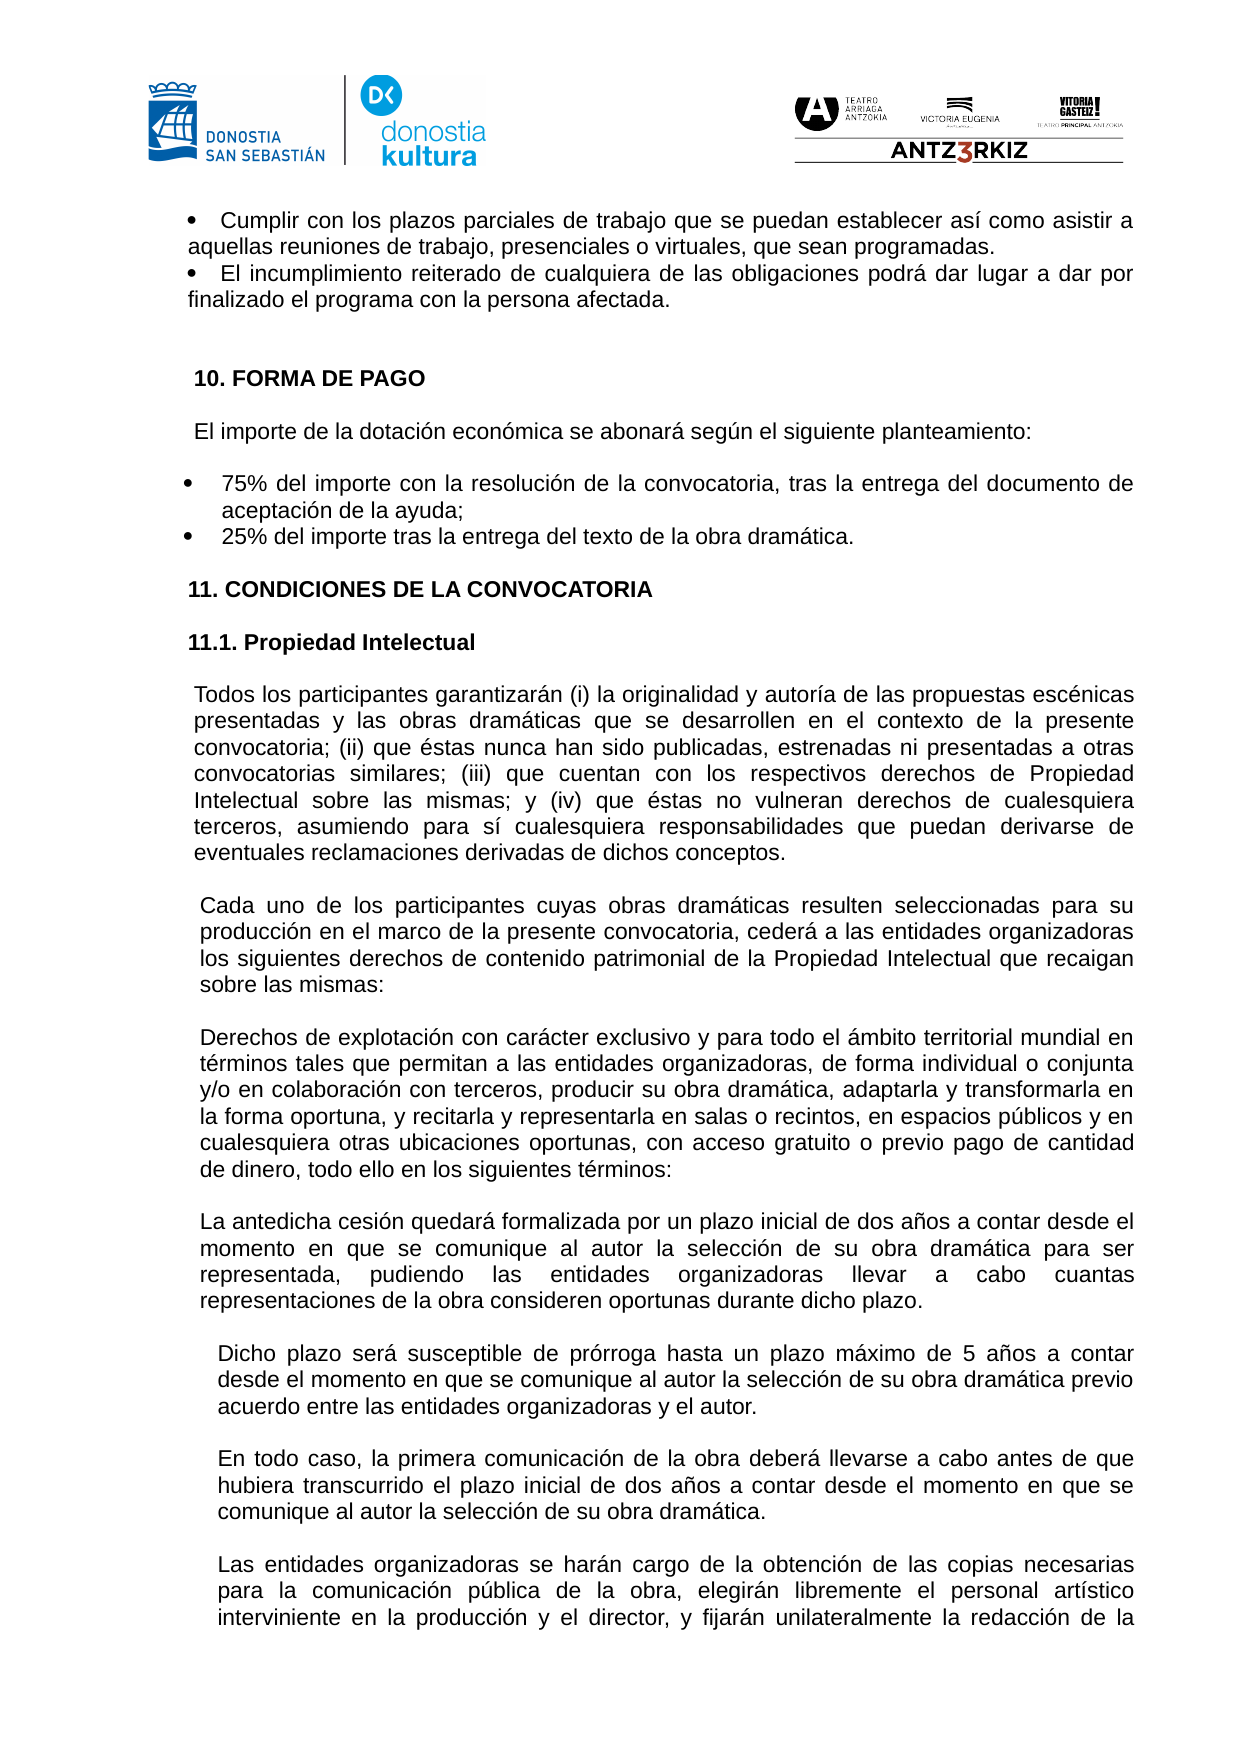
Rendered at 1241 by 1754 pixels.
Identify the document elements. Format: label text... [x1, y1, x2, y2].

list Cumplir con los plazos parciales de trabajo que se puedan establecer así como asistir a aquellas reuniones de trabajo, presenciales o virtuales, que sean programadas. [188, 207, 1135, 259]
picture [784, 86, 1134, 177]
list 25% del importe tras la entrega del texto de la obra dramática. [184, 523, 1135, 549]
list 75% del importe con la resolución de la convocatoria, tras la entrega del documento de aceptación de la ayuda; [184, 470, 1135, 523]
text En todo caso, la primera comunicación de la obra deberá llevarse a cabo antes de que hubiera transcurrido el plazo inicial de dos años a contar desde el momento en que se comunique al autor la selección de su obra dramática. [217, 1445, 1135, 1524]
picture [386, 87, 392, 103]
text Derechos de explotación con carácter exclusivo y para todo el ámbito territorial mundial en términos tales que permitan a las entidades organizadoras, de forma individual o conjunta y/o en colaboración con terceros, producir su obra dramática, adaptarla y transformarla en la forma oportuna, y recitarla y representarla en salas o recintos, en espacios públicos y en cualesquiera otras ubicaciones oportunas, con acceso gratuito o previo pago de cantidad de dinero, todo ello en los siguientes términos: [199, 1024, 1135, 1182]
text Todos los participantes garantizarán (i) la originalidad y autoría de las propuestas escénicas presentadas y las obras dramáticas que se desarrollen en el contexto de la presente convocatoria; (ii) que éstas nunca han sido publicadas, estrenadas ni presentadas a otras convocatorias similares; (iii) que cuentan con los respectivos derechos de Propiedad Intelectual sobre las mismas; y (iv) que éstas no vulneran derechos de cualesquiera terceros, asumiendo para sí cualesquiera responsabilidades que puedan derivarse de eventuales reclamaciones derivadas de dichos conceptos. [194, 681, 1135, 866]
text 10. FORMA DE PAGO [194, 365, 1135, 391]
text Dicho plazo será susceptible de prórroga hasta un plazo máximo de 5 años a contar desde el momento en que se comunique al autor la selección de su obra dramática previo acuerdo entre las entidades organizadoras y el autor. [217, 1340, 1135, 1419]
text 11. CONDICIONES DE LA CONVOCATORIA [188, 576, 1135, 602]
text El importe de la dotación económica se abonará según el siguiente planteamiento: [194, 418, 1135, 444]
list El incumplimiento reiterado de cualquiera de las obligaciones podrá dar lugar a dar por finalizado el programa con la persona afectada. [188, 259, 1135, 312]
text 11.1. Propiedad Intelectual [188, 628, 1135, 655]
picture [148, 75, 486, 166]
text Las entidades organizadoras se harán cargo de la obtención de las copias necesarias para la comunicación pública de la obra, elegirán libremente el personal artístico interviniente en la producción y el director, y fijarán unilateralmente la redacción de la [217, 1551, 1135, 1630]
picture [370, 87, 382, 103]
text Cada uno de los participantes cuyas obras dramáticas resulten seleccionadas para su producción en el marco de la presente convocatoria, cederá a las entidades organizadoras los siguientes derechos de contenido patrimonial de la Propiedad Intelectual que recaigan sobre las mismas: [199, 892, 1135, 997]
text La antedicha cesión quedará formalizada por un plazo inicial de dos años a contar desde el momento en que se comunique al autor la selección de su obra dramática para ser representada, pudiendo las entidades organizadoras llevar a cabo cuantas representaciones de la obra consideren oportunas durante dicho plazo. [199, 1208, 1135, 1314]
